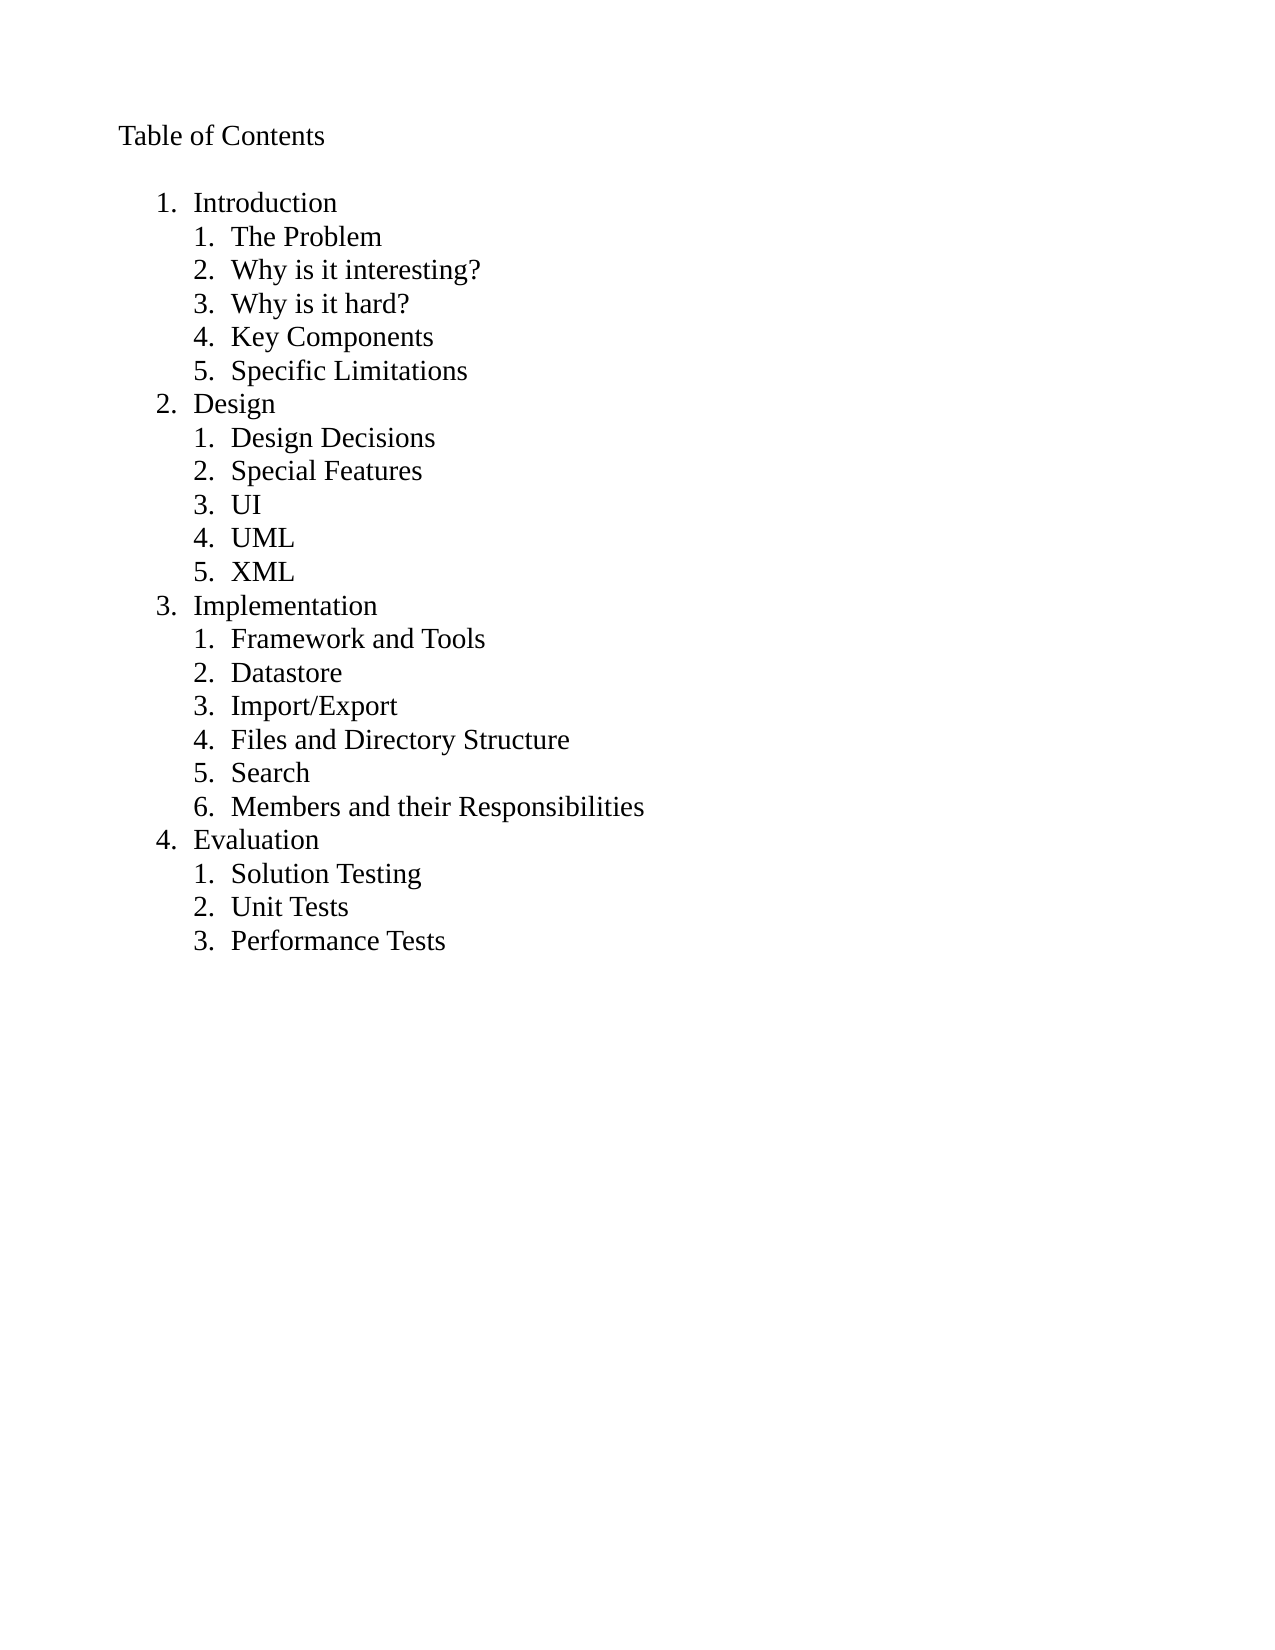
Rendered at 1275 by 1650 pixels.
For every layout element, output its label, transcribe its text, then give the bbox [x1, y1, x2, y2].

list Files and Directory Structure [193, 722, 1157, 755]
list Special Features [193, 453, 1157, 487]
list Implementation [156, 588, 1157, 621]
list Introduction [156, 185, 1157, 219]
list XML [193, 554, 1157, 588]
list Design Decisions [193, 420, 1157, 453]
list Solution Testing [193, 856, 1157, 889]
list Datastore [193, 655, 1157, 688]
list Why is it interesting? [193, 252, 1157, 286]
list Why is it hard? [193, 286, 1157, 319]
list Performance Tests [193, 923, 1157, 957]
list Design [156, 386, 1157, 420]
list Specific Limitations [193, 353, 1157, 386]
list Evaluation [156, 822, 1157, 856]
list Framework and Tools [193, 621, 1157, 655]
text Table of Contents [118, 118, 1157, 152]
list Search [193, 755, 1157, 789]
list The Problem [193, 219, 1157, 252]
list UML [193, 521, 1157, 554]
list Members and their Responsibilities [193, 789, 1157, 822]
list Unit Tests [193, 889, 1157, 923]
list Key Components [193, 319, 1157, 353]
list Import/Export [193, 688, 1157, 722]
list UI [193, 487, 1157, 521]
